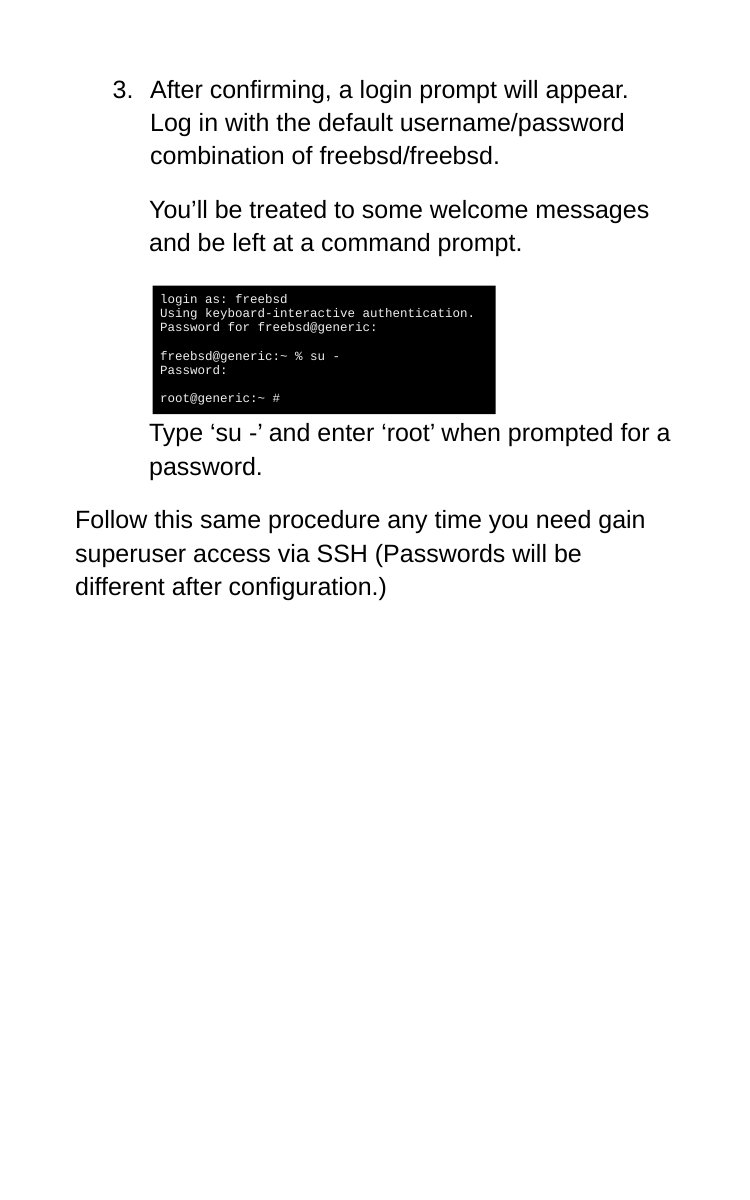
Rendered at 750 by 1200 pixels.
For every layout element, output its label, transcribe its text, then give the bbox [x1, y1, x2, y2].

text Type ‘su -’ and enter ‘root’ when prompted for a password. [149, 282, 675, 480]
text Follow this same procedure any time you need gain superuser access via SSH (Passwords will be different after configuration.) [75, 506, 675, 600]
list After confirming, a login prompt will appear. Log in with the default username/password combination of freebsd/freebsd. [112, 75, 675, 170]
text You’ll be treated to some welcome messages and be left at a command prompt. [149, 195, 675, 257]
